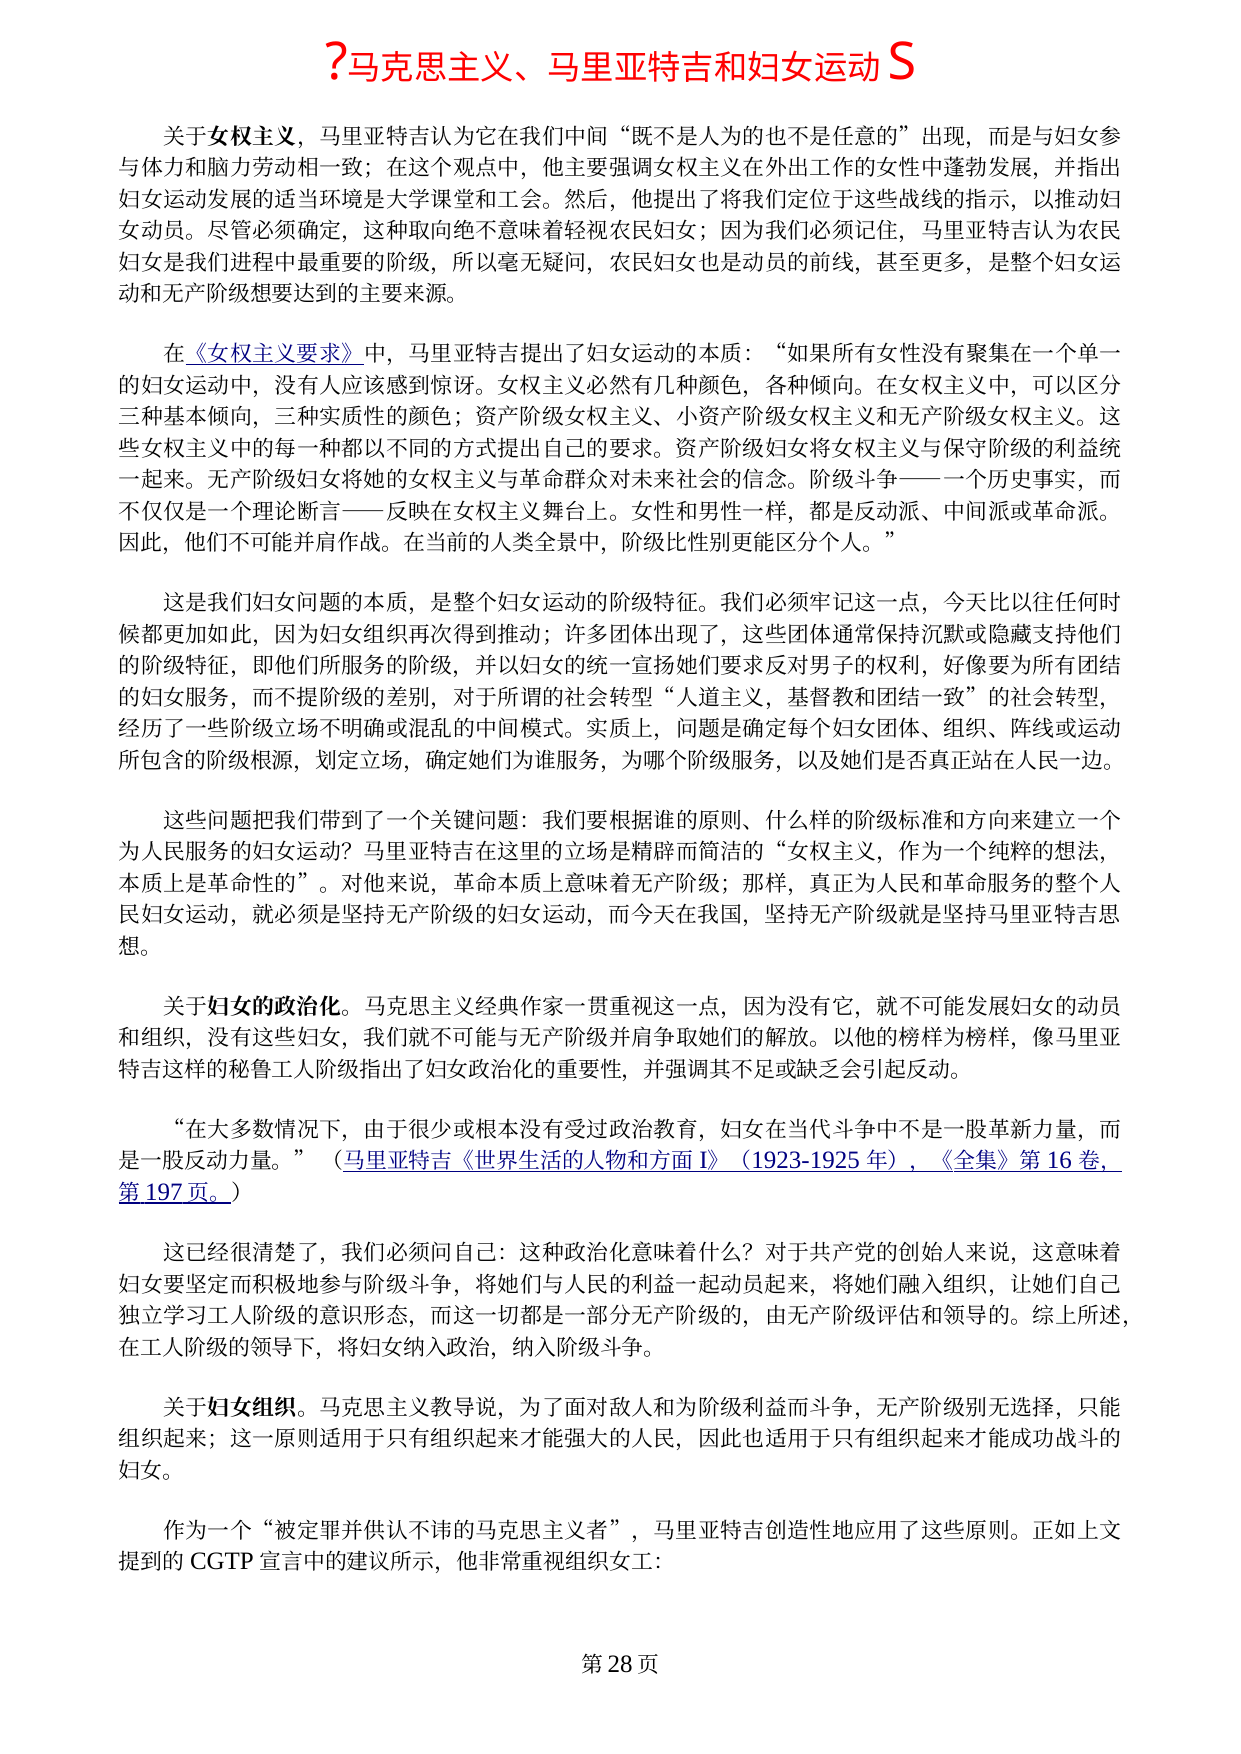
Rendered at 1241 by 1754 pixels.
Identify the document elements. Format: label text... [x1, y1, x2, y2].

text 这已经很清楚了，我们必须问自己：这种政治化意味着什么？对于共产党的创始人来说，这意味着妇女要坚定而积极地参与阶级斗争，将她们与人民的利益一起动员起来，将她们融入组织，让她们自己独立学习工人阶级的意识形态，而这一切都是一部分无产阶级的，由无产阶级评估和领导的。综上所述，在工人阶级的领导下，将妇女纳入政治，纳入阶级斗争。 [118, 1235, 1122, 1361]
text “在大多数情况下，由于很少或根本没有受过政治教育，妇女在当代斗争中不是一股革新力量，而是一股反动力量。” （马里亚特吉《世界生活的人物和方面 I》（1923-1925 年），《全集》第 16 卷，第197页。） [118, 1112, 1122, 1207]
text 这是我们妇女问题的本质，是整个妇女运动的阶级特征。我们必须牢记这一点，今天比以往任何时候都更加如此，因为妇女组织再次得到推动；许多团体出现了，这些团体通常保持沉默或隐藏支持他们的阶级特征，即他们所服务的阶级，并以妇女的统一宣扬她们要求反对男子的权利，好像要为所有团结的妇女服务，而不提阶级的差别，对于所谓的社会转型“人道主义，基督教和团结一致”的社会转型，经历了一些阶级立场不明确或混乱的中间模式。实质上，问题是确定每个妇女团体、组织、阵线或运动所包含的阶级根源，划定立场，确定她们为谁服务，为哪个阶级服务，以及她们是否真正站在人民一边。 [118, 586, 1122, 774]
text 关于女权主义，马里亚特吉认为它在我们中间“既不是人为的也不是任意的”出现，而是与妇女参与体力和脑力劳动相一致；在这个观点中，他主要强调女权主义在外出工作的女性中蓬勃发展，并指出妇女运动发展的适当环境是大学课堂和工会。然后，他提出了将我们定位于这些战线的指示，以推动妇女动员。尽管必须确定，这种取向绝不意味着轻视农民妇女；因为我们必须记住，马里亚特吉认为农民妇女是我们进程中最重要的阶级，所以毫无疑问，农民妇女也是动员的前线，甚至更多，是整个妇女运动和无产阶级想要达到的主要来源。 [118, 119, 1122, 308]
text 关于妇女组织。马克思主义教导说，为了面对敌人和为阶级利益而斗争，无产阶级别无选择，只能组织起来；这一原则适用于只有组织起来才能强大的人民，因此也适用于只有组织起来才能成功战斗的妇女。 [118, 1390, 1122, 1484]
text 关于妇女的政治化。马克思主义经典作家一贯重视这一点，因为没有它，就不可能发展妇女的动员和组织，没有这些妇女，我们就不可能与无产阶级并肩争取她们的解放。以他的榜样为榜样，像马里亚特吉这样的秘鲁工人阶级指出了妇女政治化的重要性，并强调其不足或缺乏会引起反动。 [118, 989, 1122, 1083]
text 这些问题把我们带到了一个关键问题：我们要根据谁的原则、什么样的阶级标准和方向来建立一个为人民服务的妇女运动？马里亚特吉在这里的立场是精辟而简洁的“女权主义，作为一个纯粹的想法，本质上是革命性的”。对他来说，革命本质上意味着无产阶级；那样，真正为人民和革命服务的整个人民妇女运动，就必须是坚持无产阶级的妇女运动，而今天在我国，坚持无产阶级就是坚持马里亚特吉思想。 [118, 803, 1122, 960]
text 作为一个“被定罪并供认不讳的马克思主义者”，马里亚特吉创造性地应用了这些原则。正如上文提到的 CGTP 宣言中的建议所示，他非常重视组织女工： [118, 1513, 1122, 1576]
text 在《女权主义要求》中，马里亚特吉提出了妇女运动的本质：“如果所有女性没有聚集在一个单一的妇女运动中，没有人应该感到惊讶。女权主义必然有几种颜色，各种倾向。在女权主义中，可以区分三种基本倾向，三种实质性的颜色；资产阶级女权主义、小资产阶级女权主义和无产阶级女权主义。这些女权主义中的每一种都以不同的方式提出自己的要求。资产阶级妇女将女权主义与保守阶级的利益统一起来。无产阶级妇女将她的女权主义与革命群众对未来社会的信念。阶级斗争——一个历史事实，而不仅仅是一个理论断言——反映在女权主义舞台上。女性和男性一样，都是反动派、中间派或革命派。因此，他们不可能并肩作战。在当前的人类全景中，阶级比性别更能区分个人。” [118, 337, 1122, 557]
